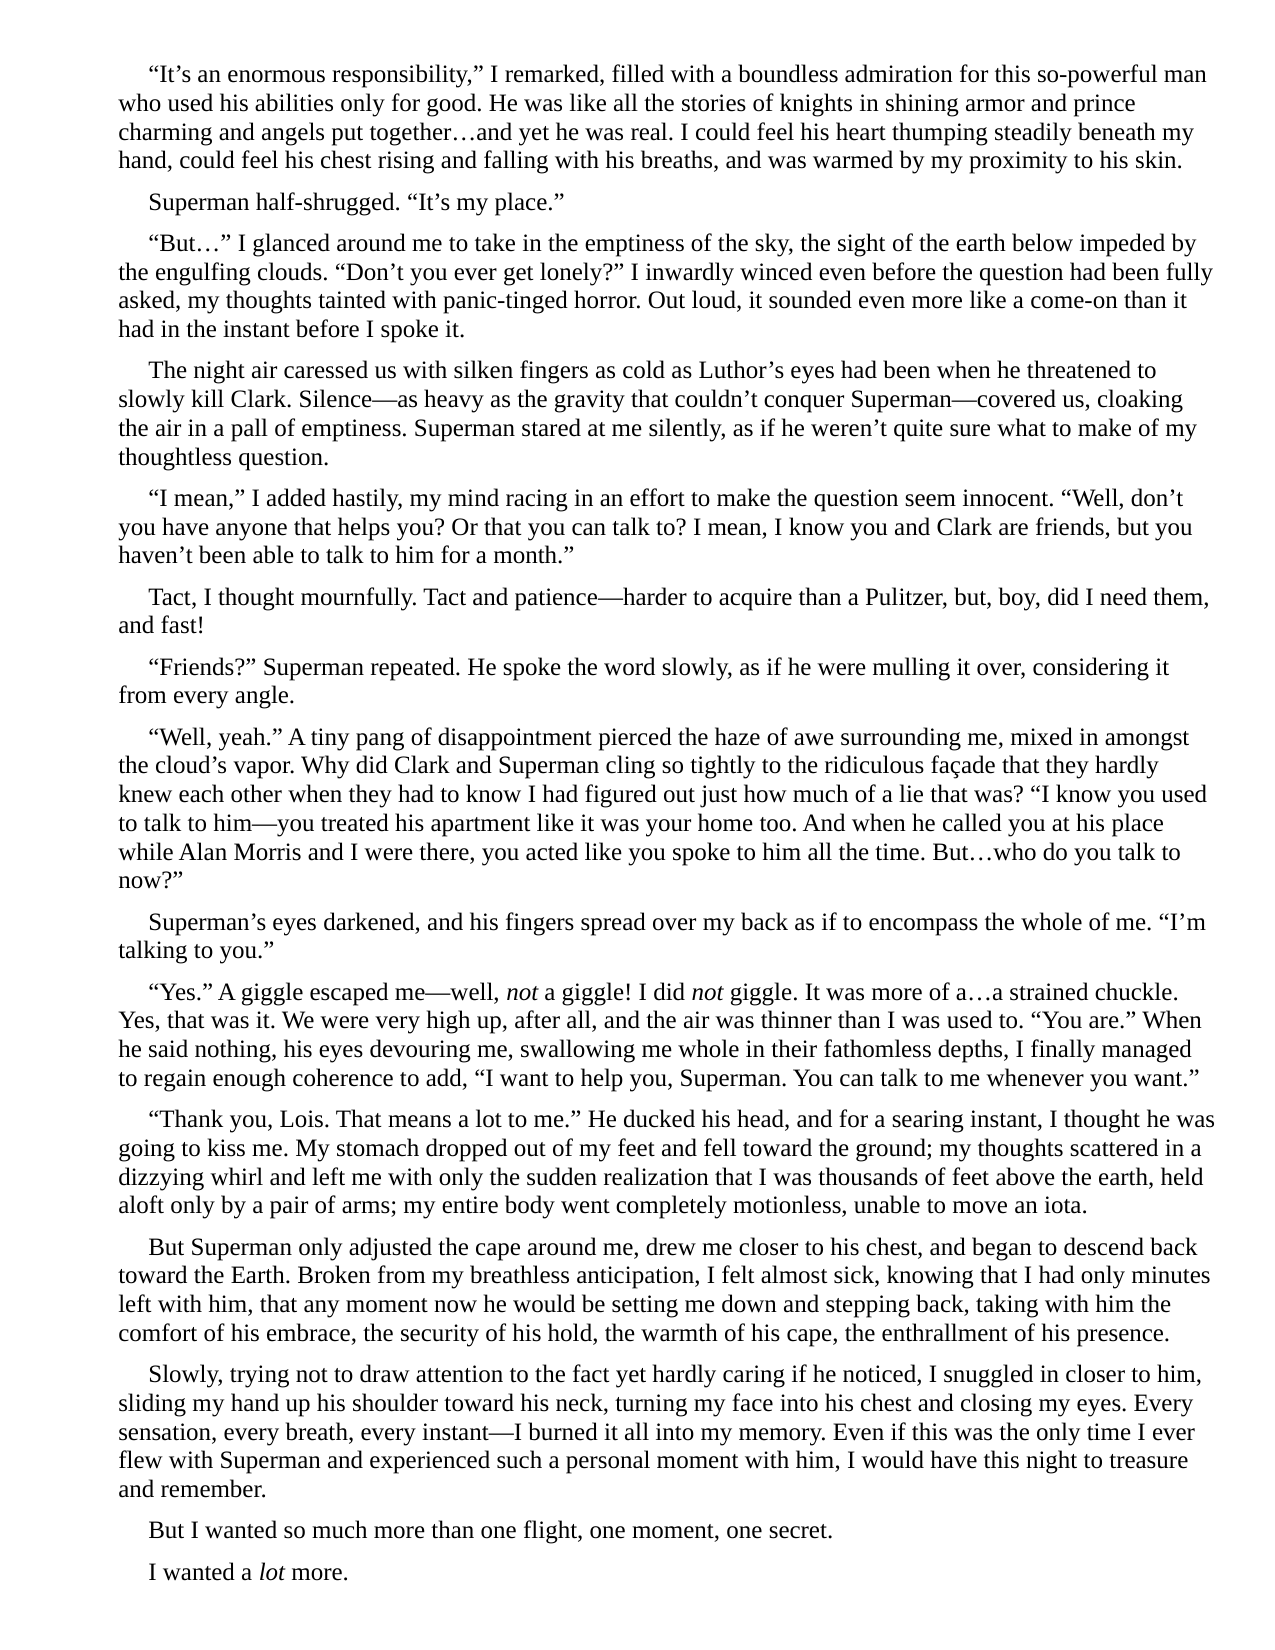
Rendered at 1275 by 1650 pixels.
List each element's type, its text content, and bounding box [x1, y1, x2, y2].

text “Yes.” A giggle escaped me—well, not a giggle! I did not giggle. It was more of a…a strained chuckle. Yes, that was it. We were very high up, after all, and the air was thinner than I was used to. “You are.” When he said nothing, his eyes devouring me, swallowing me whole in their fathomless depths, I finally managed to regain enough coherence to add, “I want to help you, Superman. You can talk to me whenever you want.” [118, 977, 1216, 1092]
text “Well, yeah.” A tiny pang of disappointment pierced the haze of awe surrounding me, mixed in amongst the cloud’s vapor. Why did Clark and Superman cling so tightly to the ridiculous façade that they hardly knew each other when they had to know I had figured out just how much of a lie that was? “I know you used to talk to him—you treated his apartment like it was your home too. And when he called you at his place while Alan Morris and I were there, you acted like you spoke to him all the time. But…who do you talk to now?” [118, 722, 1216, 894]
text The night air caressed us with silken fingers as cold as Luthor’s eyes had been when he threatened to slowly kill Clark. Silence—as heavy as the gravity that couldn’t conquer Superman—covered us, cloaking the air in a pall of emptiness. Superman stared at me silently, as if he weren’t quite sure what to make of my thoughtless question. [118, 355, 1216, 470]
text “It’s an enormous responsibility,” I remarked, filled with a boundless admiration for this so-powerful man who used his abilities only for good. He was like all the stories of knights in shining armor and prince charming and angels put together…and yet he was real. I could feel his heart thumping steadily beneath my hand, could feel his chest rising and falling with his breaths, and was warmed by my proximity to his skin. [118, 59, 1216, 174]
text Slowly, trying not to draw attention to the fact yet hardly caring if he noticed, I snuggled in closer to him, sliding my hand up his shoulder toward his neck, turning my face into his chest and closing my eyes. Every sensation, every breath, every instant—I burned it all into my memory. Even if this was the only time I ever flew with Superman and experienced such a personal moment with him, I would have this night to treasure and remember. [118, 1359, 1216, 1503]
text “Thank you, Lois. That means a lot to me.” He ducked his head, and for a searing instant, I thought he was going to kiss me. My stomach dropped out of my feet and fell toward the ground; my thoughts scattered in a dizzying whirl and left me with only the sudden realization that I was thousands of feet above the earth, held aloft only by a pair of arms; my entire body went completely motionless, unable to move an iota. [118, 1104, 1216, 1219]
text But Superman only adjusted the cape around me, drew me closer to his chest, and began to descend back toward the Earth. Broken from my breathless anticipation, I felt almost sick, knowing that I had only minutes left with him, that any moment now he would be setting me down and stepping back, taking with him the comfort of his embrace, the security of his hold, the warmth of his cape, the enthrallment of his presence. [118, 1232, 1216, 1347]
text “I mean,” I added hastily, my mind racing in an effort to make the question seem innocent. “Well, don’t you have anyone that helps you? Or that you can talk to? I mean, I know you and Clark are friends, but you haven’t been able to talk to him for a month.” [118, 483, 1216, 569]
text I wanted a lot more. [118, 1557, 1216, 1585]
text Superman half-shrugged. “It’s my place.” [118, 187, 1216, 215]
text Tact, I thought mournfully. Tact and patience—harder to acquire than a Pulitzer, but, boy, did I need them, and fast! [118, 582, 1216, 639]
text Superman’s eyes darkened, and his fingers spread over my back as if to encompass the whole of me. “I’m talking to you.” [118, 907, 1216, 964]
text “But…” I glanced around me to take in the emptiness of the sky, the sight of the earth below impeded by the engulfing clouds. “Don’t you ever get lonely?” I inwardly winced even before the question had been fully asked, my thoughts tainted with panic-tinged horror. Out loud, it sounded even more like a come-on than it had in the instant before I spoke it. [118, 228, 1216, 343]
text But I wanted so much more than one flight, one moment, one secret. [118, 1515, 1216, 1544]
text “Friends?” Superman repeated. He spoke the word slowly, as if he were mulling it over, considering it from every angle. [118, 652, 1216, 709]
